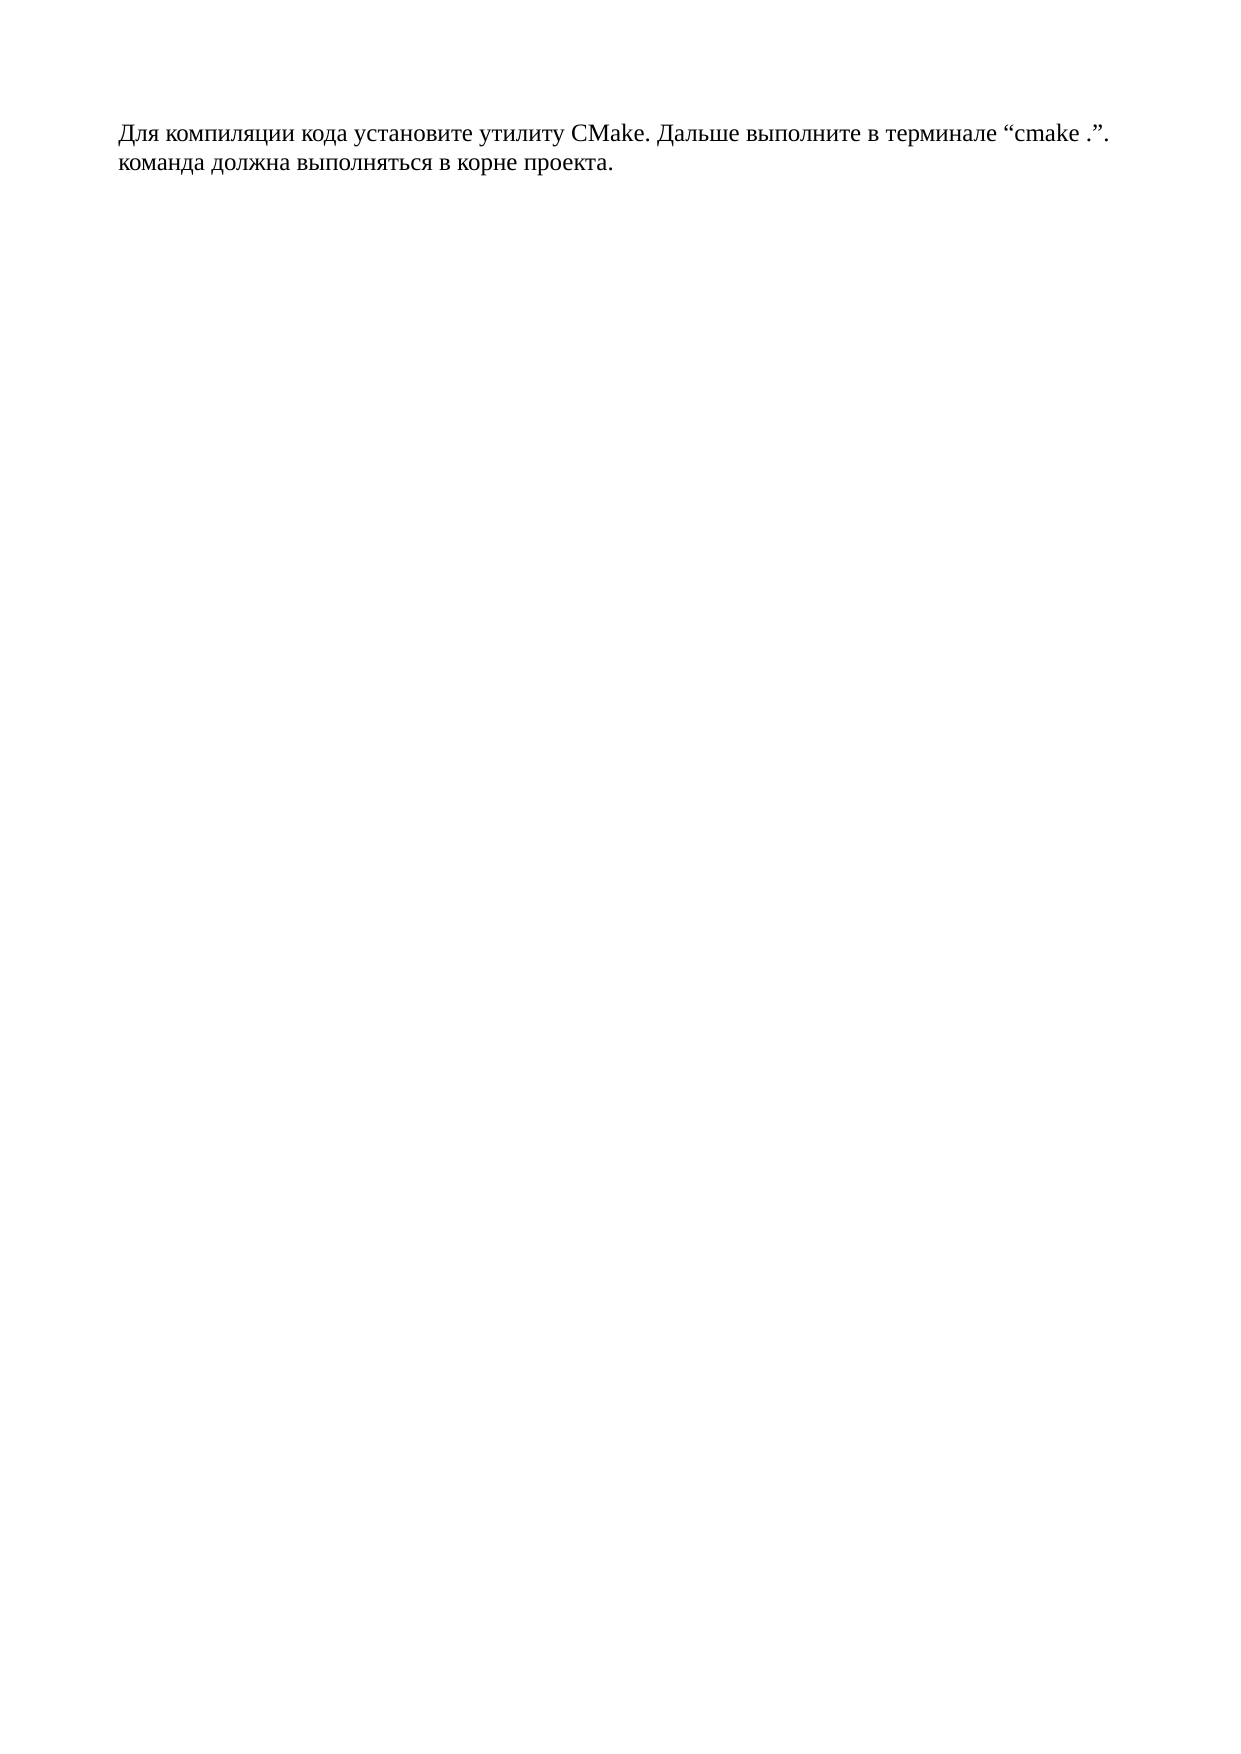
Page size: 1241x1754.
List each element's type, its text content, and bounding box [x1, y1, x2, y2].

text Для компиляции кода установите утилиту CMake. Дальше выполните в терминале “cmake .”. команда должна выполняться в корне проекта. [118, 118, 1122, 176]
